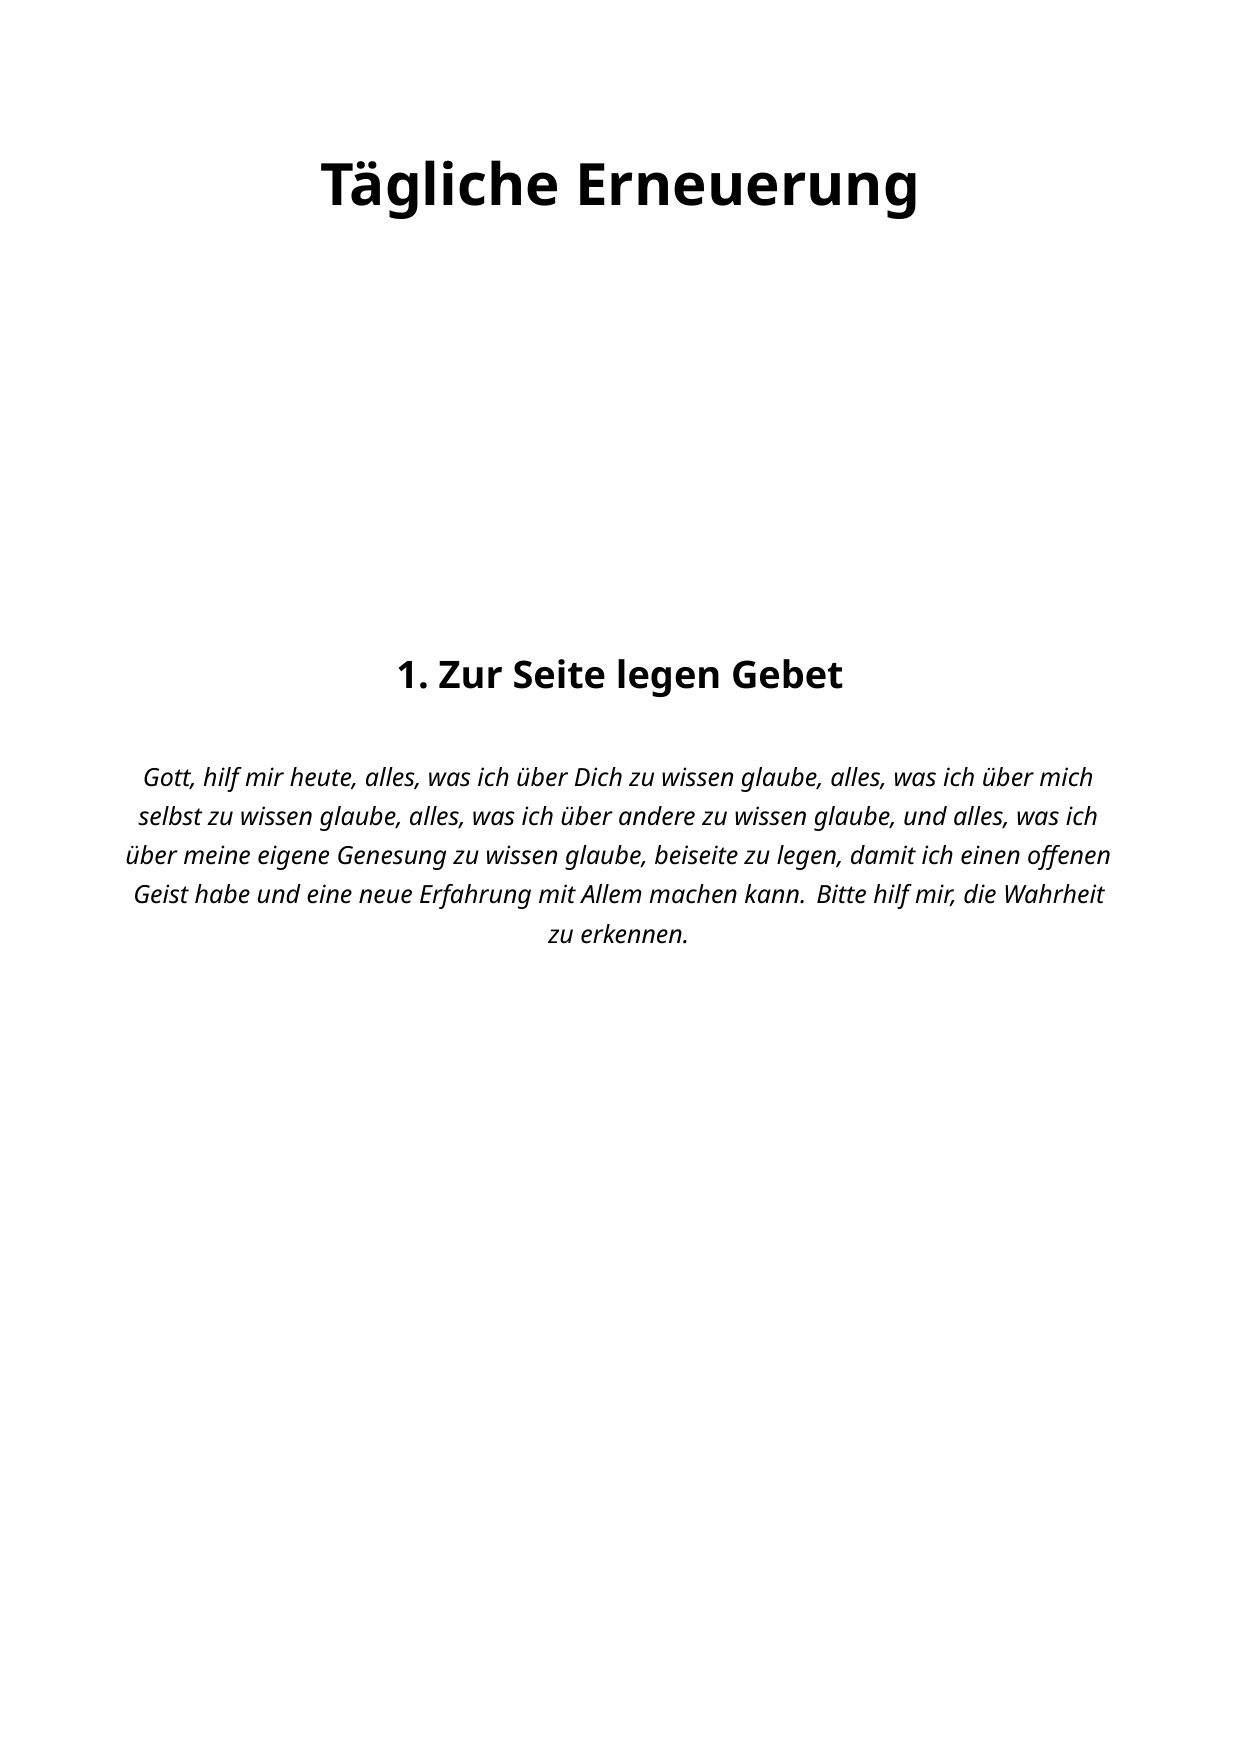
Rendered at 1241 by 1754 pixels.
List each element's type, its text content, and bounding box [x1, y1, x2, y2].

title Tägliche Erneuerung [118, 143, 1122, 223]
subtitle 1. Zur Seite legen Gebet [118, 647, 1122, 699]
text Gott, hilf mir heute, alles, was ich über Dich zu wissen glaube, alles, was ich über mich selbst zu wissen glaube, alles, was ich über andere zu wissen glaube, und alles, was ich über meine eigene Genesung zu wissen glaube, beiseite zu legen, damit ich einen offenen Geist habe und eine neue Erfahrung mit Allem machen kann. Bitte hilf mir, die Wahrheit zu erkennen. [118, 760, 1122, 950]
